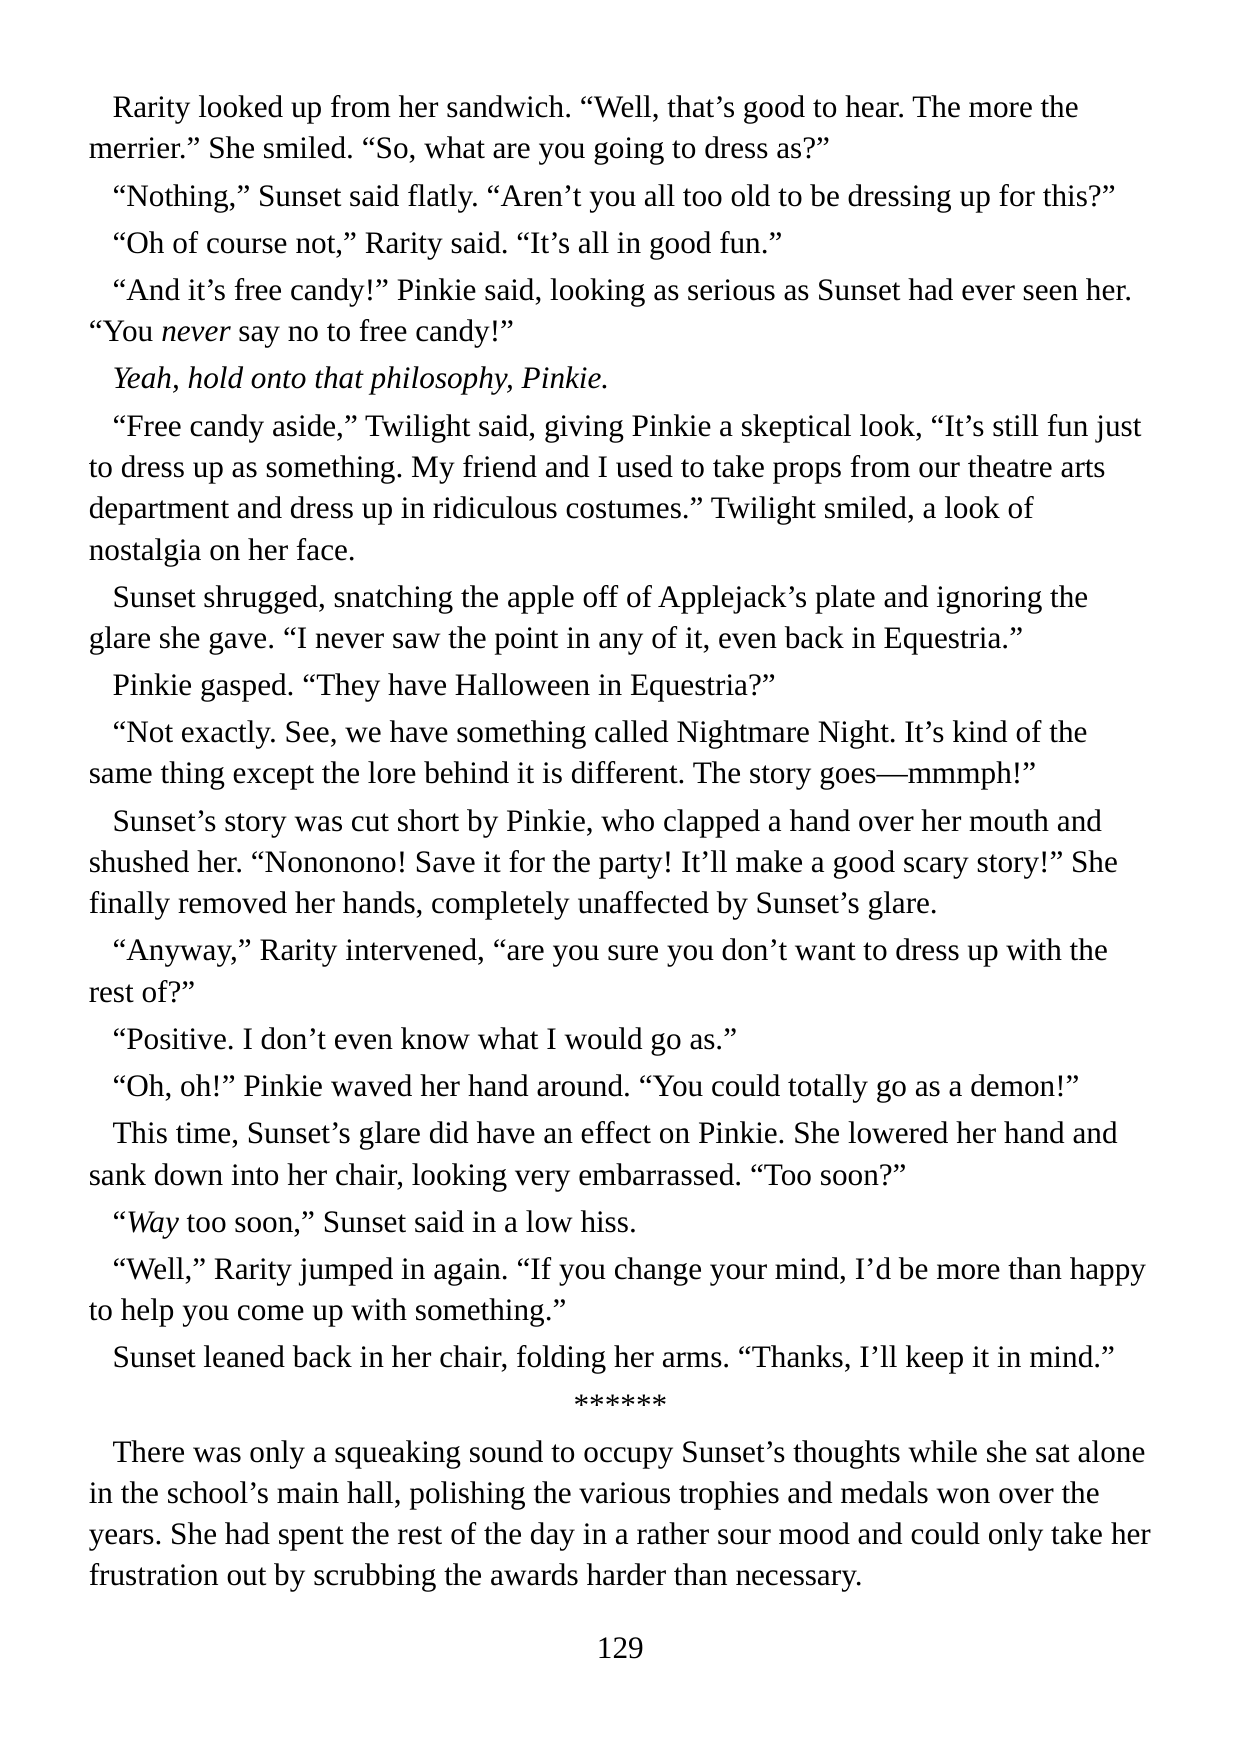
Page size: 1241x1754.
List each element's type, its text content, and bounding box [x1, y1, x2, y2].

text “Way too soon,” Sunset said in a low hiss. [88, 1203, 1152, 1239]
text Sunset’s story was cut short by Pinkie, who clapped a hand over her mouth and shushed her. “Nononono! Save it for the party! It’ll make a good scary story!” She finally removed her hands, completely unaffected by Sunset’s glare. [88, 802, 1152, 920]
text “Anyway,” Rarity intervened, “are you sure you don’t want to dress up with the rest of?” [88, 932, 1152, 1009]
text Yeah, hold onto that philosophy, Pinkie. [88, 360, 1152, 396]
text “Well,” Rarity jumped in again. “If you change your mind, I’d be more than happy to help you come up with something.” [88, 1250, 1152, 1327]
text Sunset leaned back in her chair, folding her arms. “Thanks, I’ll keep it in mind.” [88, 1338, 1152, 1374]
text “Oh of course not,” Rarity said. “It’s all in good fun.” [88, 224, 1152, 260]
text “Free candy aside,” Twilight said, giving Pinkie a skeptical look, “It’s still fun just to dress up as something. My friend and I used to take props from our theatre arts department and dress up in ridiculous costumes.” Twilight smiled, a look of nostalgia on her face. [88, 407, 1152, 567]
text “Nothing,” Sunset said flatly. “Aren’t you all too old to be dressing up for this?” [88, 177, 1152, 213]
text “Not exactly. See, we have something called Nightmare Night. It’s kind of the same thing except the lore behind it is different. The story goes—mmmph!” [88, 713, 1152, 791]
text This time, Sunset’s glare did have an effect on Pinkie. She lowered her hand and sank down into her chair, looking very embarrassed. “Too soon?” [88, 1114, 1152, 1192]
text “Positive. I don’t even know what I would go as.” [88, 1020, 1152, 1056]
text ****** [88, 1386, 1152, 1422]
text There was only a squeaking sound to occupy Sunset’s thoughts while she sat alone in the school’s main hall, polishing the various trophies and medals won over the years. She had spent the rest of the day in a rather sour mood and could only take her frustration out by scrubbing the awards harder than necessary. [88, 1433, 1152, 1593]
text Sunset shrugged, snatching the apple off of Applejack’s plate and ignoring the glare she gave. “I never saw the point in any of it, even back in Equestria.” [88, 578, 1152, 655]
text Pinkie gasped. “They have Halloween in Equestria?” [88, 666, 1152, 702]
text Rarity looked up from her sandwich. “Well, that’s good to hear. The more the merrier.” She smiled. “So, what are you going to dress as?” [88, 88, 1152, 166]
text “And it’s free candy!” Pinkie said, looking as serious as Sunset had ever seen her. “You never say no to free candy!” [88, 271, 1152, 348]
text “Oh, oh!” Pinkie waved her hand around. “You could totally go as a demon!” [88, 1067, 1152, 1103]
